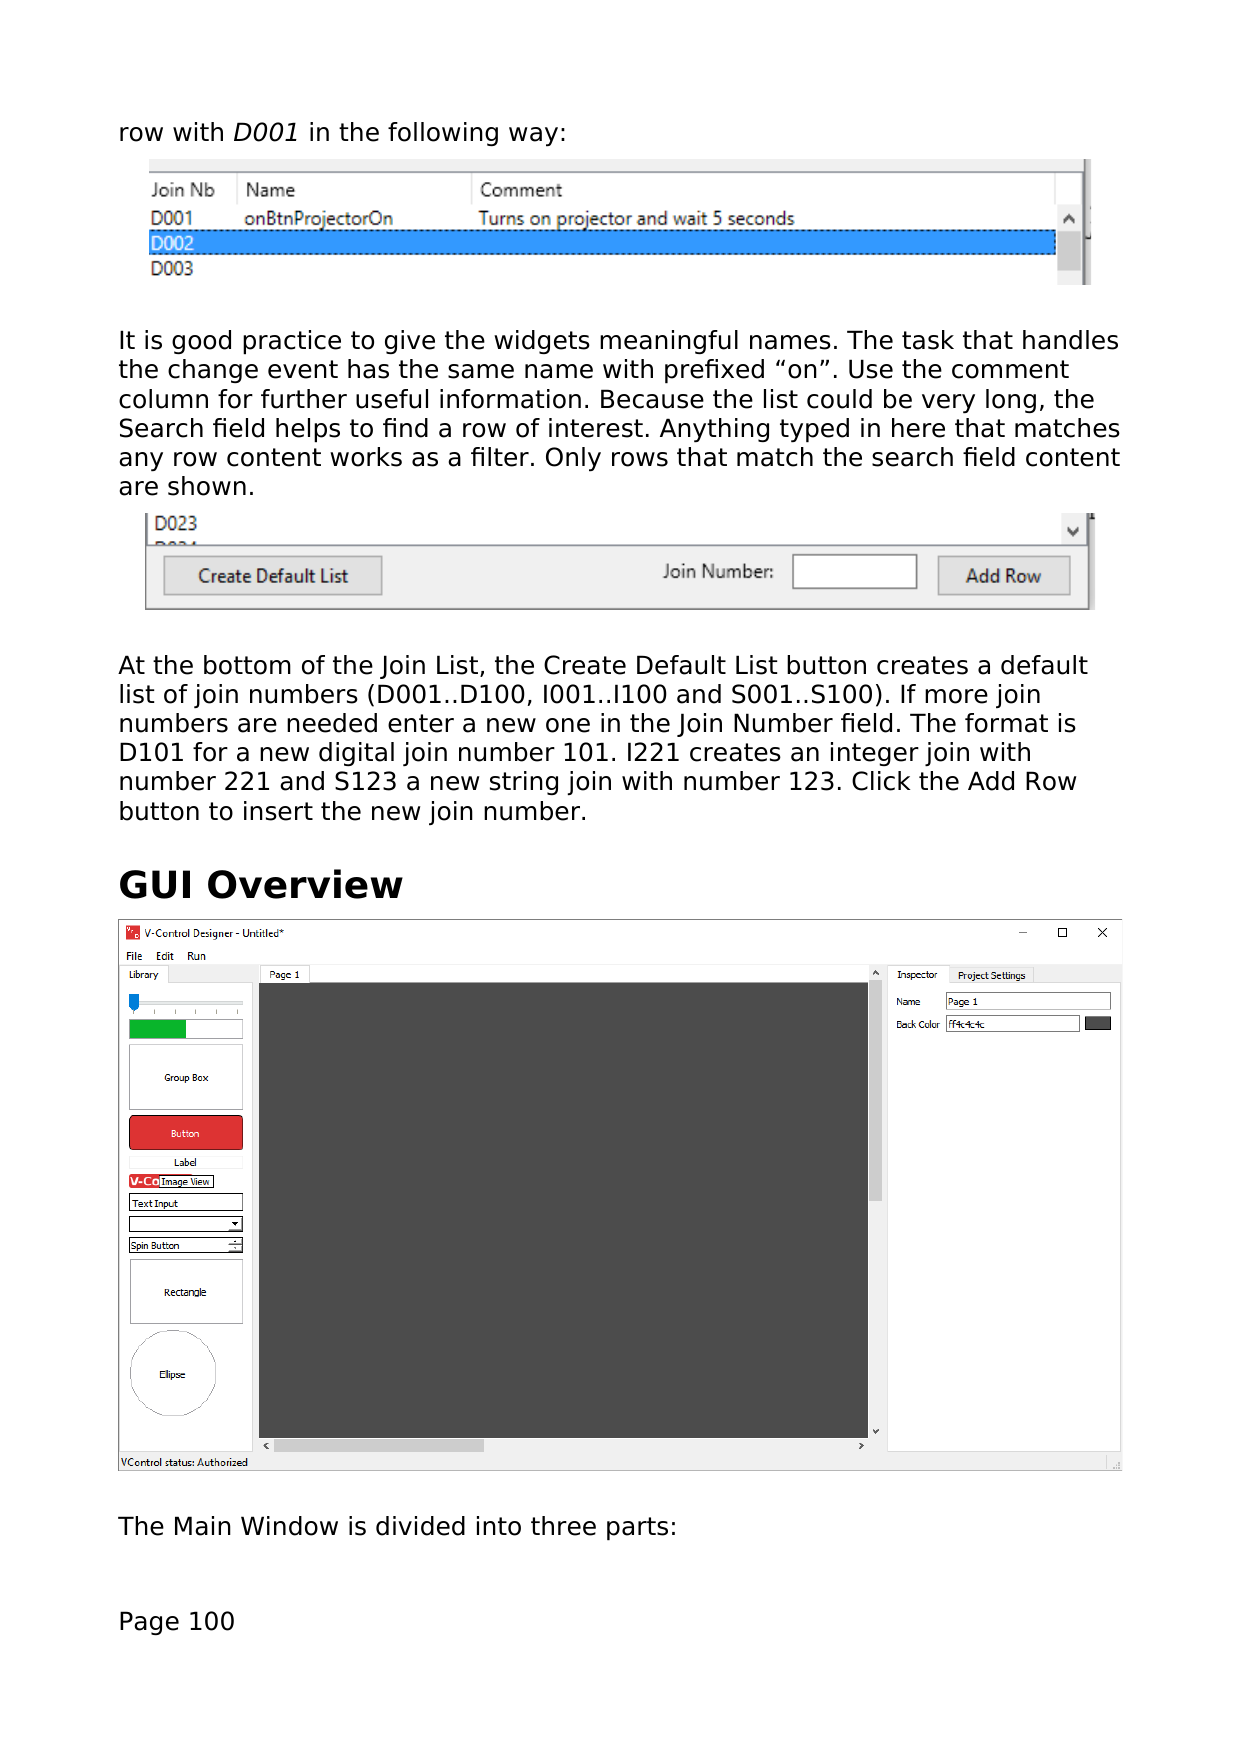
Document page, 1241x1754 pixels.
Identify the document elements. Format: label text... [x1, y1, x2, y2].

text It is good practice to give the widgets meaningful names. The task that handles the change event has the same name with prefixed “on”. Use the comment column for further useful information. Because the list could be very long, the Search field helps to find a row of interest. Anything typed in here that matches any row content works as a filter. Only rows that match the search field content are shown. [118, 326, 1122, 501]
picture [149, 159, 1092, 285]
picture [118, 919, 1123, 1471]
text The Main Window is divided into three parts: [118, 1512, 1122, 1541]
text row with D001 in the following way: [118, 118, 1122, 147]
picture [145, 513, 1096, 610]
text At the bottom of the Join List, the Create Default List button creates a default list of join numbers (D001..D100, I001..I100 and S001..S100). If more join numbers are needed enter a new one in the Join Number field. The format is D101 for a new digital join number 101. I221 creates an integer join with number 221 and S123 a new string join with number 123. Click the Add Row button to insert the new join number. [118, 651, 1122, 826]
subtitle GUI Overview [118, 863, 1122, 907]
